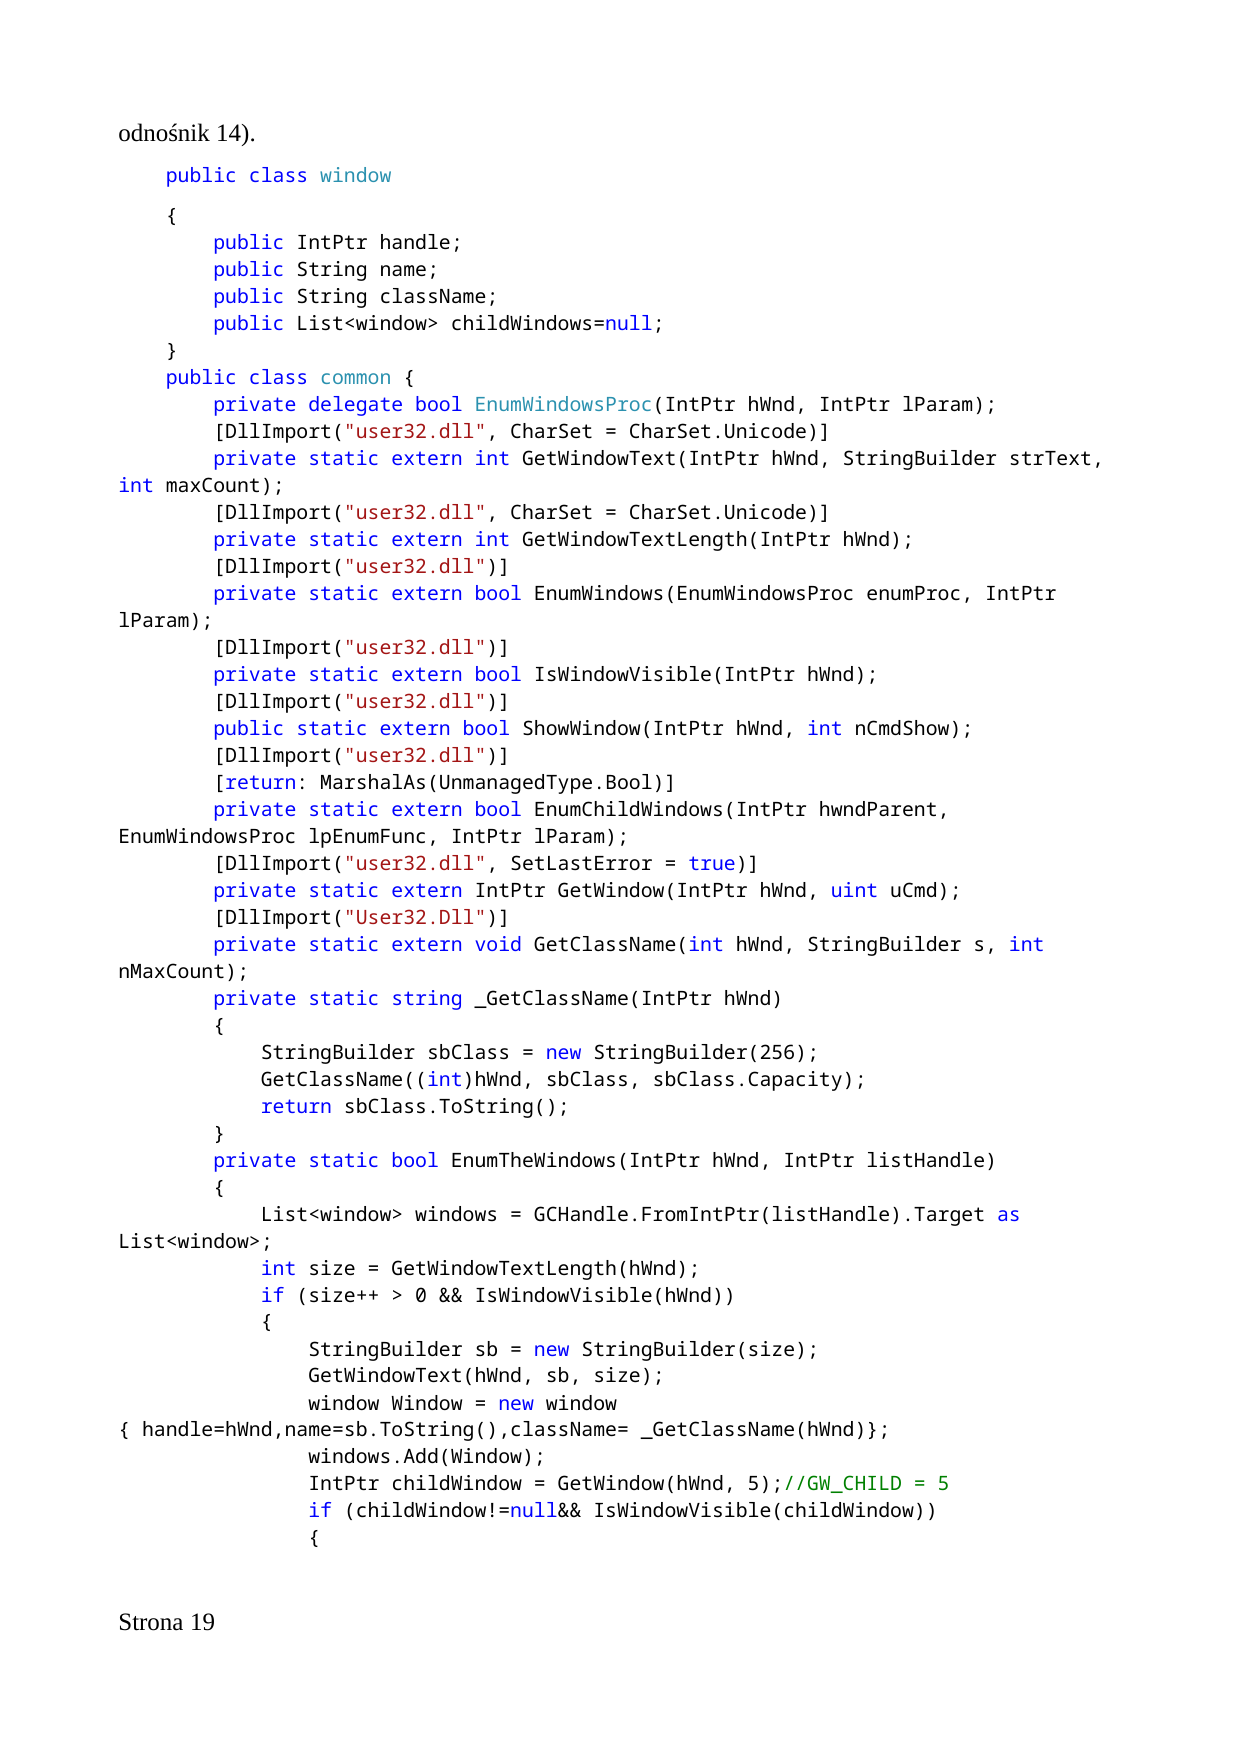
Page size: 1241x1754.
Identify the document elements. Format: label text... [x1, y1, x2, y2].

text private static string _GetClassName(IntPtr hWnd) [118, 984, 1122, 1011]
text public class window [118, 161, 1122, 188]
text private static extern bool IsWindowVisible(IntPtr hWnd); [118, 660, 1122, 687]
text } [118, 337, 1122, 363]
text public List<window> childWindows=null; [118, 309, 1122, 337]
text public String className; [118, 283, 1122, 309]
text private static extern int GetWindowText(IntPtr hWnd, StringBuilder strText, int maxCount); [118, 444, 1122, 498]
text { [118, 1524, 1122, 1551]
text [DllImport("user32.dll", SetLastError = true)] [118, 849, 1122, 876]
text if (size++ > 0 && IsWindowVisible(hWnd)) [118, 1281, 1122, 1308]
text [DllImport("user32.dll")] [118, 687, 1122, 714]
text private static extern bool EnumChildWindows(IntPtr hwndParent, EnumWindowsProc lpEnumFunc, IntPtr lParam); [118, 795, 1122, 849]
text [DllImport("user32.dll")] [118, 741, 1122, 768]
text { [118, 202, 1122, 229]
text [DllImport("user32.dll", CharSet = CharSet.Unicode)] [118, 498, 1122, 525]
text public String name; [118, 256, 1122, 283]
text public class common { [118, 363, 1122, 391]
text window Window = new window { handle=hWnd,name=sb.ToString(),className= _GetClassName(hWnd)}; [118, 1389, 1122, 1443]
text return sbClass.ToString(); [118, 1092, 1122, 1119]
text private static extern int GetWindowTextLength(IntPtr hWnd); [118, 525, 1122, 552]
text StringBuilder sb = new StringBuilder(size); [118, 1335, 1122, 1362]
text if (childWindow!=null&& IsWindowVisible(childWindow)) [118, 1497, 1122, 1524]
text public IntPtr handle; [118, 229, 1122, 256]
text GetWindowText(hWnd, sb, size); [118, 1362, 1122, 1389]
text { [118, 1173, 1122, 1200]
text private static bool EnumTheWindows(IntPtr hWnd, IntPtr listHandle) [118, 1146, 1122, 1173]
text StringBuilder sbClass = new StringBuilder(256); [118, 1038, 1122, 1065]
text [DllImport("user32.dll", CharSet = CharSet.Unicode)] [118, 417, 1122, 444]
text List<window> windows = GCHandle.FromIntPtr(listHandle).Target as List<window>; [118, 1200, 1122, 1254]
text [DllImport("user32.dll")] [118, 552, 1122, 579]
text } [118, 1119, 1122, 1146]
text private static extern IntPtr GetWindow(IntPtr hWnd, uint uCmd); [118, 876, 1122, 903]
text [DllImport("User32.Dll")] [118, 903, 1122, 930]
text private delegate bool EnumWindowsProc(IntPtr hWnd, IntPtr lParam); [118, 391, 1122, 417]
text public static extern bool ShowWindow(IntPtr hWnd, int nCmdShow); [118, 714, 1122, 741]
text odnośnik 14). [118, 118, 1122, 147]
text private static extern void GetClassName(int hWnd, StringBuilder s, int nMaxCount); [118, 930, 1122, 984]
text private static extern bool EnumWindows(EnumWindowsProc enumProc, IntPtr lParam); [118, 579, 1122, 633]
text IntPtr childWindow = GetWindow(hWnd, 5);//GW_CHILD = 5 [118, 1470, 1122, 1497]
text GetClassName((int)hWnd, sbClass, sbClass.Capacity); [118, 1065, 1122, 1092]
text [return: MarshalAs(UnmanagedType.Bool)] [118, 768, 1122, 795]
text [DllImport("user32.dll")] [118, 633, 1122, 660]
text { [118, 1011, 1122, 1038]
text int size = GetWindowTextLength(hWnd); [118, 1254, 1122, 1281]
text { [118, 1308, 1122, 1335]
text windows.Add(Window); [118, 1443, 1122, 1470]
